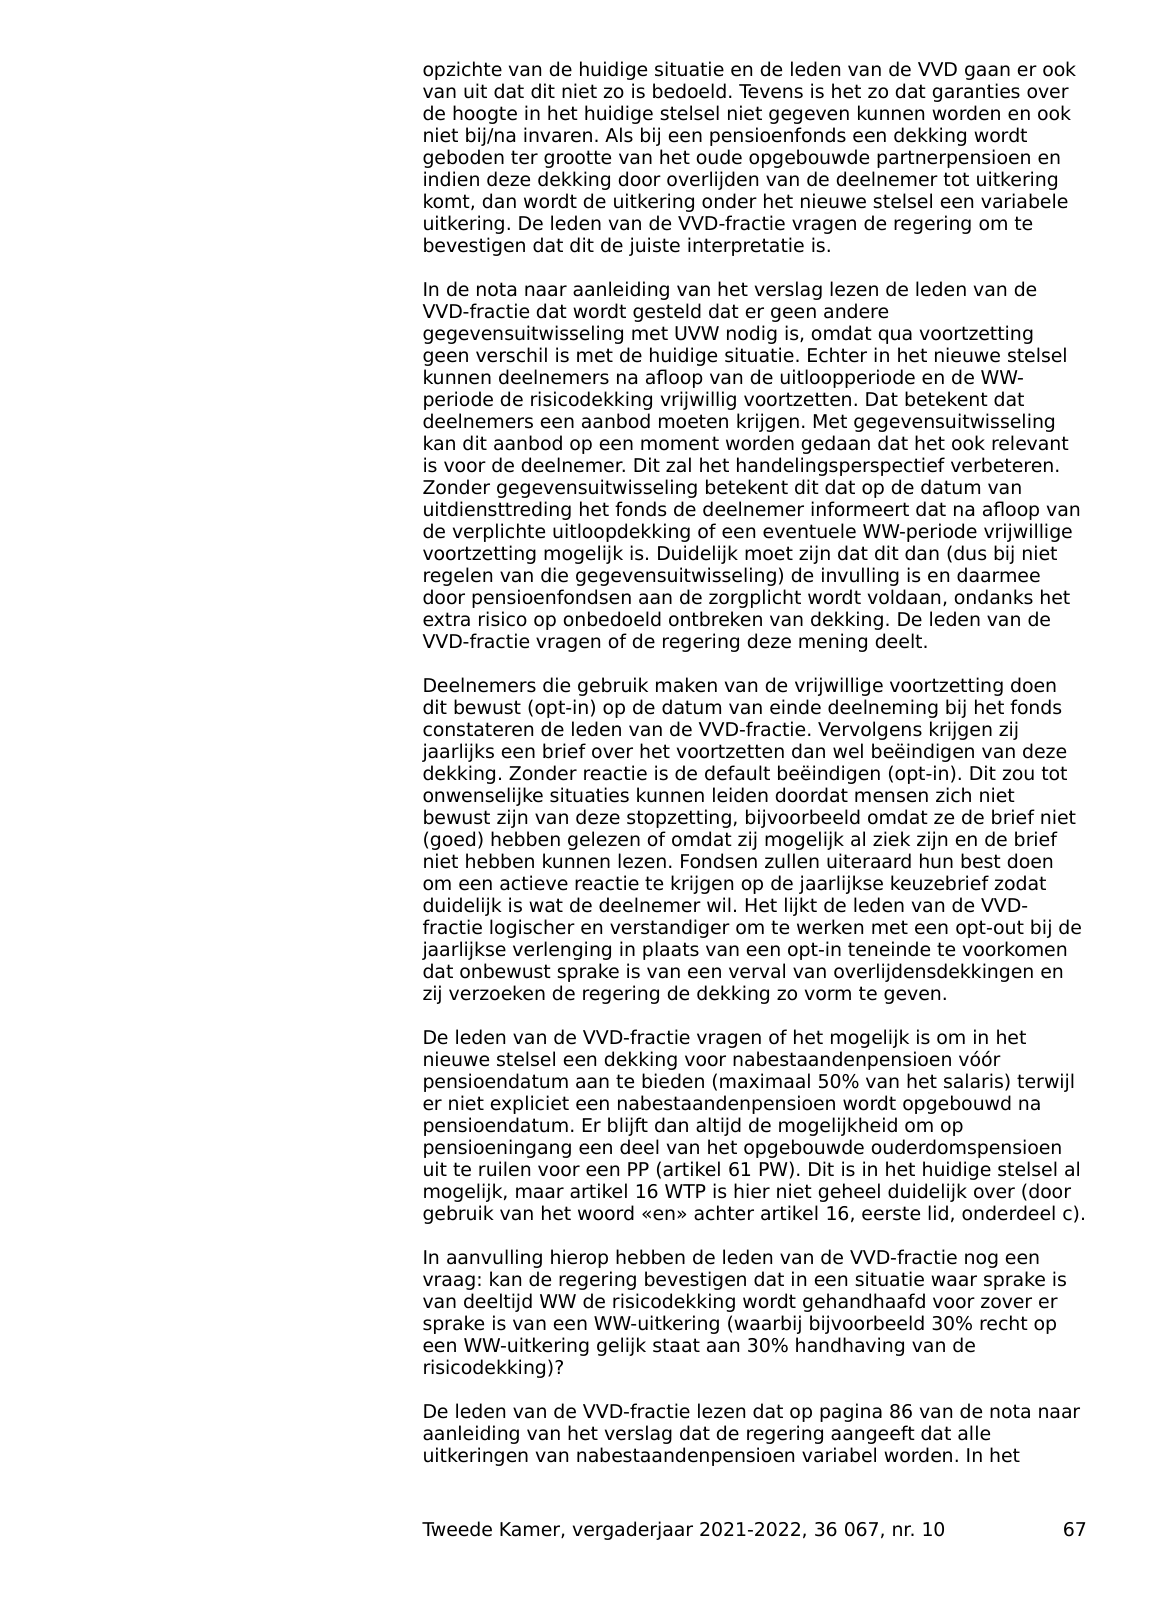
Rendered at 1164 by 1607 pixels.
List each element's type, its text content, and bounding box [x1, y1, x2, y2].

text De leden van de VVD-fractie vragen of het mogelijk is om in het nieuwe stelsel een dekking voor nabestaandenpensioen vóór pensioendatum aan te bieden (maximaal 50% van het salaris) terwijl er niet expliciet een nabestaandenpensioen wordt opgebouwd na pensioendatum. Er blijft dan altijd de mogelijkheid om op pensioeningang een deel van het opgebouwde ouderdomspensioen uit te ruilen voor een PP (artikel 61 PW). Dit is in het huidige stelsel al mogelijk, maar artikel 16 WTP is hier niet geheel duidelijk over (door gebruik van het woord «en» achter artikel 16, eerste lid, onderdeel c). [422, 1027, 1087, 1224]
text De leden van de VVD-fractie lezen dat op pagina 86 van de nota naar aanleiding van het verslag dat de regering aangeeft dat alle uitkeringen van nabestaandenpensioen variabel worden. In het [422, 1401, 1087, 1467]
text Deelnemers die gebruik maken van de vrijwillige voortzetting doen dit bewust (opt-in) op de datum van einde deelneming bij het fonds constateren de leden van de VVD-fractie. Vervolgens krijgen zij jaarlijks een brief over het voortzetten dan wel beëindigen van deze dekking. Zonder reactie is de default beëindigen (opt-in). Dit zou tot onwenselijke situaties kunnen leiden doordat mensen zich niet bewust zijn van deze stopzetting, bijvoorbeeld omdat ze de brief niet (goed) hebben gelezen of omdat zij mogelijk al ziek zijn en de brief niet hebben kunnen lezen. Fondsen zullen uiteraard hun best doen om een actieve reactie te krijgen op de jaarlijkse keuzebrief zodat duidelijk is wat de deelnemer wil. Het lijkt de leden van de VVD-fractie logischer en verstandiger om te werken met een opt-out bij de jaarlijkse verlenging in plaats van een opt-in teneinde te voorkomen dat onbewust sprake is van een verval van overlijdensdekkingen en zij verzoeken de regering de dekking zo vorm te geven. [422, 675, 1087, 1004]
text opzichte van de huidige situatie en de leden van de VVD gaan er ook van uit dat dit niet zo is bedoeld. Tevens is het zo dat garanties over de hoogte in het huidige stelsel niet gegeven kunnen worden en ook niet bij/na invaren. Als bij een pensioenfonds een dekking wordt geboden ter grootte van het oude opgebouwde partnerpensioen en indien deze dekking door overlijden van de deelnemer tot uitkering komt, dan wordt de uitkering onder het nieuwe stelsel een variabele uitkering. De leden van de VVD-fractie vragen de regering om te bevestigen dat dit de juiste interpretatie is. [422, 59, 1087, 257]
text In de nota naar aanleiding van het verslag lezen de leden van de VVD-fractie dat wordt gesteld dat er geen andere gegevensuitwisseling met UVW nodig is, omdat qua voortzetting geen verschil is met de huidige situatie. Echter in het nieuwe stelsel kunnen deelnemers na afloop van de uitloopperiode en de WW-periode de risicodekking vrijwillig voortzetten. Dat betekent dat deelnemers een aanbod moeten krijgen. Met gegevensuitwisseling kan dit aanbod op een moment worden gedaan dat het ook relevant is voor de deelnemer. Dit zal het handelingsperspectief verbeteren. Zonder gegevensuitwisseling betekent dit dat op de datum van uitdiensttreding het fonds de deelnemer informeert dat na afloop van de verplichte uitloopdekking of een eventuele WW-periode vrijwillige voortzetting mogelijk is. Duidelijk moet zijn dat dit dan (dus bij niet regelen van die gegevensuitwisseling) de invulling is en daarmee door pensioenfondsen aan de zorgplicht wordt voldaan, ondanks het extra risico op onbedoeld ontbreken van dekking. De leden van de VVD-fractie vragen of de regering deze mening deelt. [422, 279, 1087, 653]
text In aanvulling hierop hebben de leden van de VVD-fractie nog een vraag: kan de regering bevestigen dat in een situatie waar sprake is van deeltijd WW de risicodekking wordt gehandhaafd voor zover er sprake is van een WW-uitkering (waarbij bijvoorbeeld 30% recht op een WW-uitkering gelijk staat aan 30% handhaving van de risicodekking)? [422, 1247, 1087, 1379]
